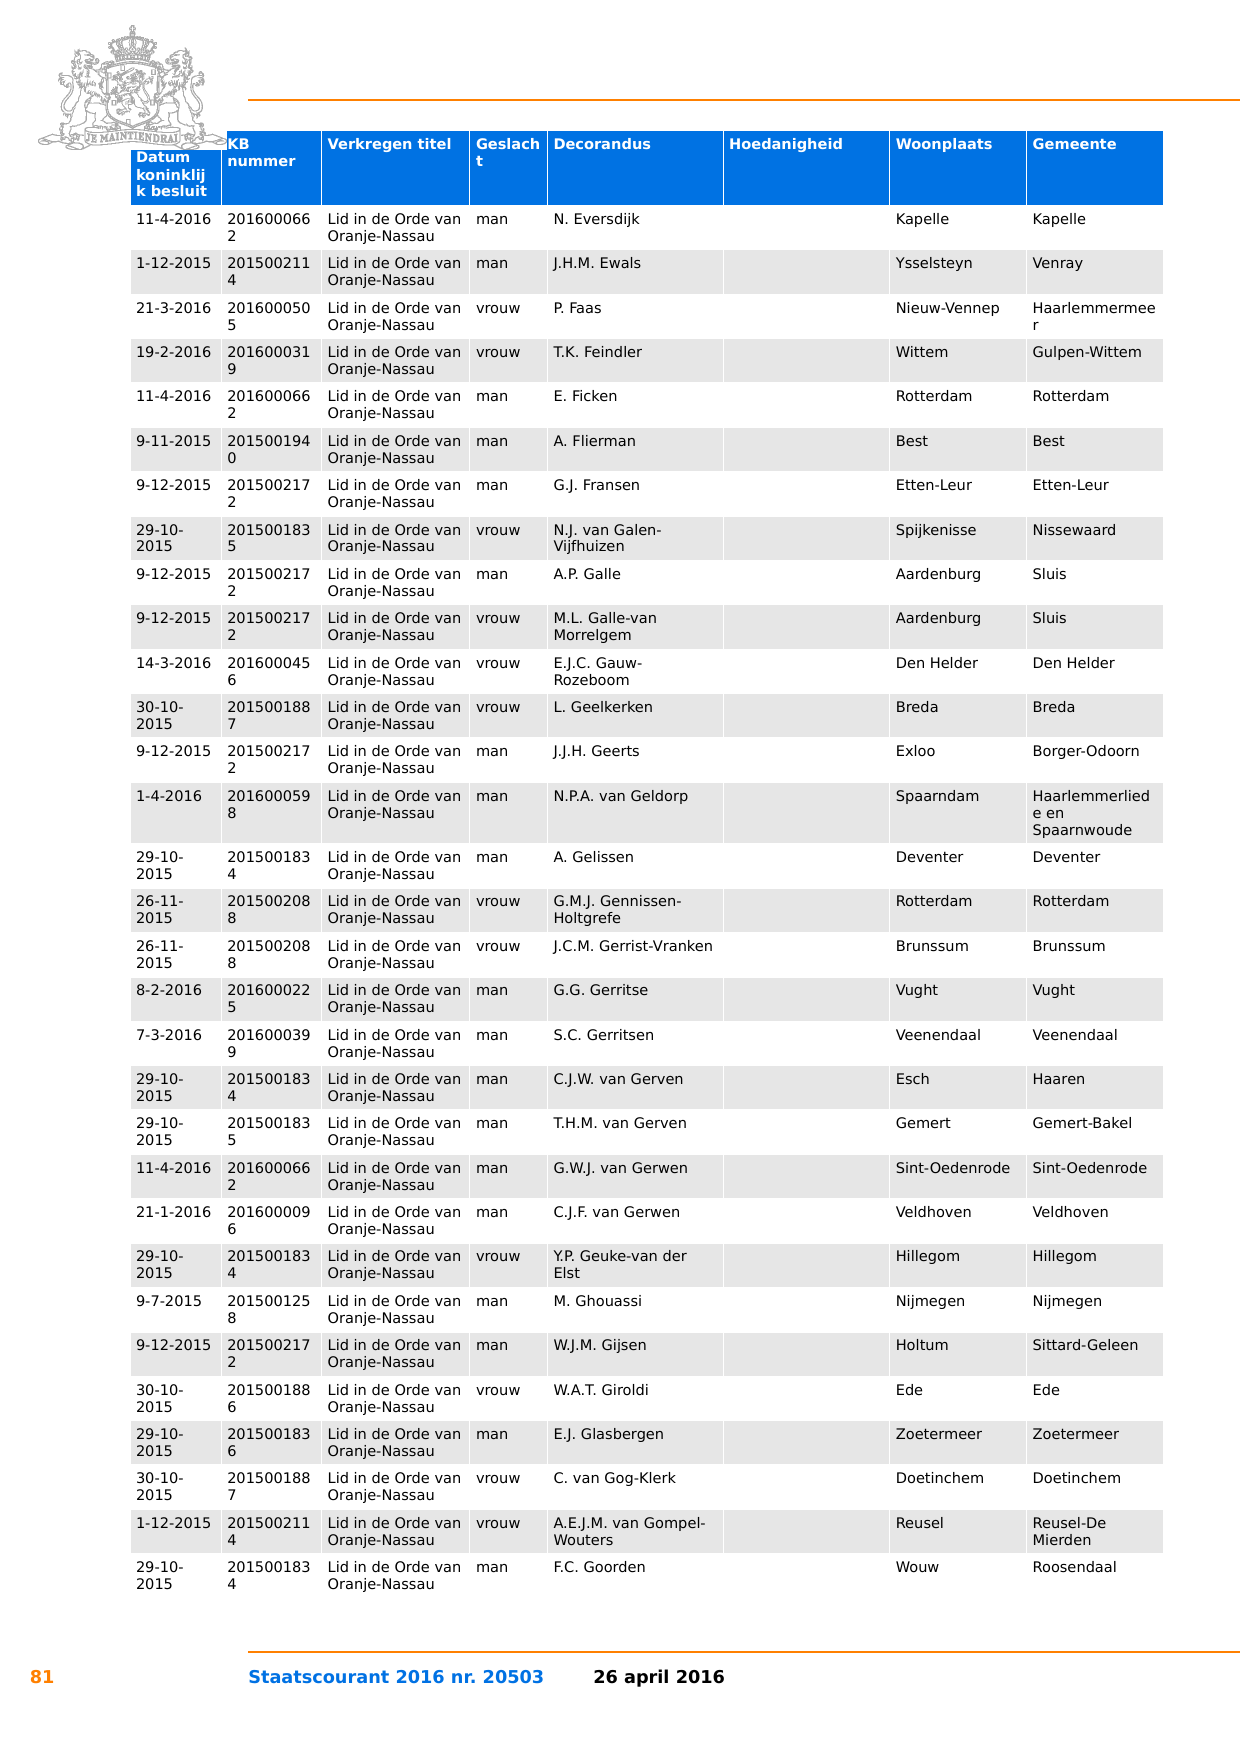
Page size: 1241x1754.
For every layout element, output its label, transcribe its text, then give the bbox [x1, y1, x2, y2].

table_cell Borger-Odoorn [1027, 739, 1163, 782]
table_cell 2016000456 [222, 650, 321, 693]
table_cell Lid in de Orde van Oranje-Nassau [322, 339, 469, 382]
table_cell Lid in de Orde van Oranje-Nassau [322, 978, 469, 1021]
table_cell M.L. Galle-van Morrelgem [548, 605, 723, 649]
table_cell 9-12-2015 [131, 561, 221, 604]
table_cell [724, 1288, 889, 1331]
table_cell 29-10-2015 [131, 1244, 221, 1287]
table_cell Lid in de Orde van Oranje-Nassau [322, 694, 469, 737]
table_cell 2016000662 [222, 384, 321, 427]
table_cell 21-1-2016 [131, 1199, 221, 1243]
table_cell Lid in de Orde van Oranje-Nassau [322, 933, 469, 976]
table_cell Lid in de Orde van Oranje-Nassau [322, 517, 469, 560]
table_cell 9-11-2015 [131, 428, 221, 471]
table_cell 21-3-2016 [131, 295, 221, 338]
table_cell man [470, 1288, 547, 1331]
table_cell [724, 694, 889, 737]
table_cell [724, 1022, 889, 1065]
table_cell Lid in de Orde van Oranje-Nassau [322, 1155, 469, 1198]
table_cell J.J.H. Geerts [548, 739, 723, 782]
table_cell Roosendaal [1027, 1554, 1163, 1598]
table_cell 2016000096 [222, 1199, 321, 1243]
table_cell [724, 1066, 889, 1109]
table_cell W.A.T. Giroldi [548, 1377, 723, 1420]
table_cell Lid in de Orde van Oranje-Nassau [322, 1111, 469, 1154]
table_cell Deventer [1027, 844, 1163, 888]
table_cell Lid in de Orde van Oranje-Nassau [322, 783, 469, 843]
table_cell Lid in de Orde van Oranje-Nassau [322, 1377, 469, 1420]
table_cell 9-12-2015 [131, 1333, 221, 1376]
table_cell 29-10-2015 [131, 517, 221, 560]
table_cell M. Ghouassi [548, 1288, 723, 1331]
table_cell vrouw [470, 889, 547, 932]
table_cell Haarlemmermeer [1027, 295, 1163, 338]
table_cell Hillegom [1027, 1244, 1163, 1287]
table_cell 7-3-2016 [131, 1022, 221, 1065]
table_cell Y.P. Geuke-van der Elst [548, 1244, 723, 1287]
table_cell vrouw [470, 605, 547, 649]
table_cell 2015002172 [222, 472, 321, 516]
table_cell man [470, 783, 547, 843]
table_cell [724, 295, 889, 338]
table_cell [724, 1111, 889, 1154]
table_cell man [470, 428, 547, 471]
table_cell Rotterdam [1027, 384, 1163, 427]
table_cell man [470, 1066, 547, 1109]
table_cell [724, 1510, 889, 1553]
table_cell J.H.M. Ewals [548, 250, 723, 294]
table_cell 2016000662 [222, 206, 321, 249]
table_cell 26-11-2015 [131, 889, 221, 932]
table_cell man [470, 561, 547, 604]
table_cell man [470, 739, 547, 782]
table_cell Lid in de Orde van Oranje-Nassau [322, 605, 469, 649]
table_cell T.H.M. van Gerven [548, 1111, 723, 1154]
table_cell Haarlemmerliede en Spaarnwoude [1027, 783, 1163, 843]
table_cell E.J.C. Gauw-Rozeboom [548, 650, 723, 693]
table_cell [724, 978, 889, 1021]
table_cell [724, 1244, 889, 1287]
table_cell man [470, 1199, 547, 1243]
table_cell 2015001887 [222, 694, 321, 737]
table_cell vrouw [470, 517, 547, 560]
table_cell man [470, 1333, 547, 1376]
table_cell Lid in de Orde van Oranje-Nassau [322, 428, 469, 471]
table_cell Brunssum [890, 933, 1026, 976]
table_cell man [470, 844, 547, 888]
table_cell Lid in de Orde van Oranje-Nassau [322, 384, 469, 427]
table_cell Lid in de Orde van Oranje-Nassau [322, 1244, 469, 1287]
table_header Gemeente [1027, 131, 1163, 205]
table_cell Den Helder [1027, 650, 1163, 693]
table_cell [724, 517, 889, 560]
table_cell vrouw [470, 295, 547, 338]
table_cell [724, 1421, 889, 1464]
table_cell Lid in de Orde van Oranje-Nassau [322, 1022, 469, 1065]
table_cell man [470, 1155, 547, 1198]
table_cell C.J.F. van Gerwen [548, 1199, 723, 1243]
table_cell Gemert-Bakel [1027, 1111, 1163, 1154]
table_cell 2015001834 [222, 1244, 321, 1287]
table_cell Deventer [890, 844, 1026, 888]
table_cell 29-10-2015 [131, 844, 221, 888]
table_cell Spaarndam [890, 783, 1026, 843]
table_cell vrouw [470, 1244, 547, 1287]
table_cell vrouw [470, 1466, 547, 1509]
table_cell 29-10-2015 [131, 1066, 221, 1109]
table_cell Sluis [1027, 561, 1163, 604]
table_cell vrouw [470, 1377, 547, 1420]
table_cell man [470, 206, 547, 249]
table_cell [724, 783, 889, 843]
table_cell C.J.W. van Gerven [548, 1066, 723, 1109]
table_cell Gulpen-Wittem [1027, 339, 1163, 382]
table_cell [724, 605, 889, 649]
table_cell Vught [1027, 978, 1163, 1021]
table_cell 1-4-2016 [131, 783, 221, 843]
table_cell Lid in de Orde van Oranje-Nassau [322, 1421, 469, 1464]
table_cell 2015002114 [222, 1510, 321, 1553]
table_cell Lid in de Orde van Oranje-Nassau [322, 739, 469, 782]
table_cell Veenendaal [890, 1022, 1026, 1065]
table_cell N.J. van Galen-Vijfhuizen [548, 517, 723, 560]
table_cell N.P.A. van Geldorp [548, 783, 723, 843]
table_cell Lid in de Orde van Oranje-Nassau [322, 1288, 469, 1331]
table_header KB nummer [222, 131, 321, 205]
table_cell 2015002114 [222, 250, 321, 294]
table_cell 2015001258 [222, 1288, 321, 1331]
table_cell T.K. Feindler [548, 339, 723, 382]
table_cell Ede [1027, 1377, 1163, 1420]
table_cell [724, 650, 889, 693]
table_cell Rotterdam [890, 384, 1026, 427]
table_cell Wouw [890, 1554, 1026, 1598]
table_cell 14-3-2016 [131, 650, 221, 693]
table_cell Gemert [890, 1111, 1026, 1154]
table_cell Aardenburg [890, 561, 1026, 604]
table_cell 29-10-2015 [131, 1111, 221, 1154]
table_cell J.C.M. Gerrist-Vranken [548, 933, 723, 976]
table_cell vrouw [470, 694, 547, 737]
table_cell Lid in de Orde van Oranje-Nassau [322, 1466, 469, 1509]
table_cell [724, 250, 889, 294]
table_cell Aardenburg [890, 605, 1026, 649]
table_cell 8-2-2016 [131, 978, 221, 1021]
table_cell [724, 561, 889, 604]
table_cell Lid in de Orde van Oranje-Nassau [322, 472, 469, 516]
table_cell Lid in de Orde van Oranje-Nassau [322, 1554, 469, 1598]
table_cell Doetinchem [1027, 1466, 1163, 1509]
table_cell Sluis [1027, 605, 1163, 649]
table_cell vrouw [470, 339, 547, 382]
table_cell Best [890, 428, 1026, 471]
table_cell [724, 1155, 889, 1198]
table_cell W.J.M. Gijsen [548, 1333, 723, 1376]
table_cell [724, 739, 889, 782]
table_cell Brunssum [1027, 933, 1163, 976]
table_cell Reusel-De Mierden [1027, 1510, 1163, 1553]
table_cell 2015002088 [222, 889, 321, 932]
table_cell G.W.J. van Gerwen [548, 1155, 723, 1198]
table_cell L. Geelkerken [548, 694, 723, 737]
table_cell man [470, 1554, 547, 1598]
table_cell Doetinchem [890, 1466, 1026, 1509]
table_cell Kapelle [890, 206, 1026, 249]
table_cell 2015001834 [222, 844, 321, 888]
table_cell G.J. Fransen [548, 472, 723, 516]
table_cell 11-4-2016 [131, 206, 221, 249]
table_header Decorandus [548, 131, 723, 205]
table_cell 2016000598 [222, 783, 321, 843]
table_header Woonplaats [890, 131, 1026, 205]
table_cell man [470, 1111, 547, 1154]
table_cell G.G. Gerritse [548, 978, 723, 1021]
table_cell F.C. Goorden [548, 1554, 723, 1598]
table_cell 2015002088 [222, 933, 321, 976]
table_cell Ede [890, 1377, 1026, 1420]
table_cell vrouw [470, 650, 547, 693]
table_cell G.M.J. Gennissen-Holtgrefe [548, 889, 723, 932]
table_cell Sittard-Geleen [1027, 1333, 1163, 1376]
table_cell [724, 1199, 889, 1243]
table_cell Rotterdam [1027, 889, 1163, 932]
table_cell 29-10-2015 [131, 1554, 221, 1598]
table_cell Nieuw-Vennep [890, 295, 1026, 338]
table_cell man [470, 1022, 547, 1065]
table_cell Veldhoven [1027, 1199, 1163, 1243]
table_cell [724, 1466, 889, 1509]
table_cell man [470, 250, 547, 294]
table_cell 30-10-2015 [131, 1377, 221, 1420]
table_cell Exloo [890, 739, 1026, 782]
table_cell Reusel [890, 1510, 1026, 1553]
table_cell Den Helder [890, 650, 1026, 693]
table_cell Nissewaard [1027, 517, 1163, 560]
table_cell [724, 206, 889, 249]
table_cell Best [1027, 428, 1163, 471]
table_cell Zoetermeer [890, 1421, 1026, 1464]
table_header Hoedanigheid [724, 131, 889, 205]
table_cell 2016000225 [222, 978, 321, 1021]
table_cell 9-12-2015 [131, 605, 221, 649]
table_cell Kapelle [1027, 206, 1163, 249]
table_cell [724, 933, 889, 976]
table_cell Nijmegen [1027, 1288, 1163, 1331]
table_cell Etten-Leur [890, 472, 1026, 516]
table_cell Veldhoven [890, 1199, 1026, 1243]
table_cell N. Eversdijk [548, 206, 723, 249]
table_cell [724, 889, 889, 932]
table_cell 11-4-2016 [131, 384, 221, 427]
table_cell Haaren [1027, 1066, 1163, 1109]
table_cell man [470, 1421, 547, 1464]
table_cell E. Ficken [548, 384, 723, 427]
table_cell 2015001940 [222, 428, 321, 471]
table_cell Vught [890, 978, 1026, 1021]
table_cell Hillegom [890, 1244, 1026, 1287]
table_cell 1-12-2015 [131, 1510, 221, 1553]
table_cell Nijmegen [890, 1288, 1026, 1331]
table_cell A.P. Galle [548, 561, 723, 604]
table_cell 2016000505 [222, 295, 321, 338]
table_cell [724, 1377, 889, 1420]
table_cell Sint-Oedenrode [1027, 1155, 1163, 1198]
table_cell vrouw [470, 1510, 547, 1553]
table_cell 11-4-2016 [131, 1155, 221, 1198]
table_cell 2015002172 [222, 605, 321, 649]
table_cell 2016000319 [222, 339, 321, 382]
table_cell 19-2-2016 [131, 339, 221, 382]
table_cell Lid in de Orde van Oranje-Nassau [322, 1066, 469, 1109]
table_cell Lid in de Orde van Oranje-Nassau [322, 889, 469, 932]
table_cell Lid in de Orde van Oranje-Nassau [322, 250, 469, 294]
table_cell [724, 1333, 889, 1376]
table_cell Etten-Leur [1027, 472, 1163, 516]
table_cell C. van Gog-Klerk [548, 1466, 723, 1509]
table_cell 30-10-2015 [131, 1466, 221, 1509]
table_cell 2015001834 [222, 1554, 321, 1598]
table_header Datum koninklijk besluit [131, 150, 221, 205]
table_cell Esch [890, 1066, 1026, 1109]
table_cell [724, 844, 889, 888]
table_cell A. Flierman [548, 428, 723, 471]
table_cell Sint-Oedenrode [890, 1155, 1026, 1198]
table_cell Lid in de Orde van Oranje-Nassau [322, 1510, 469, 1553]
table_cell Spijkenisse [890, 517, 1026, 560]
picture [38, 25, 227, 150]
table_cell Lid in de Orde van Oranje-Nassau [322, 561, 469, 604]
table_cell 2015002172 [222, 561, 321, 604]
table_cell vrouw [470, 933, 547, 976]
table_cell Holtum [890, 1333, 1026, 1376]
table_cell Lid in de Orde van Oranje-Nassau [322, 295, 469, 338]
table_cell 26-11-2015 [131, 933, 221, 976]
table_cell P. Faas [548, 295, 723, 338]
table_cell 2015001834 [222, 1066, 321, 1109]
table_cell Breda [890, 694, 1026, 737]
table_cell Lid in de Orde van Oranje-Nassau [322, 206, 469, 249]
table_cell Ysselsteyn [890, 250, 1026, 294]
table_cell 9-12-2015 [131, 739, 221, 782]
table_cell Wittem [890, 339, 1026, 382]
table_cell man [470, 978, 547, 1021]
table_cell 2015002172 [222, 739, 321, 782]
table_cell E.J. Glasbergen [548, 1421, 723, 1464]
table_cell 1-12-2015 [131, 250, 221, 294]
table_cell Lid in de Orde van Oranje-Nassau [322, 1333, 469, 1376]
table_cell man [470, 472, 547, 516]
table_cell [724, 428, 889, 471]
table_cell A.E.J.M. van Gompel-Wouters [548, 1510, 723, 1553]
table_cell A. Gelissen [548, 844, 723, 888]
table_header Verkregen titel [322, 131, 469, 205]
table_cell Veenendaal [1027, 1022, 1163, 1065]
table_cell [724, 472, 889, 516]
table_cell Lid in de Orde van Oranje-Nassau [322, 844, 469, 888]
table_cell 2015001886 [222, 1377, 321, 1420]
table_cell 2015001835 [222, 1111, 321, 1154]
table_cell 9-7-2015 [131, 1288, 221, 1331]
table_cell [724, 1554, 889, 1598]
table_cell [724, 384, 889, 427]
table_cell Rotterdam [890, 889, 1026, 932]
table_cell Venray [1027, 250, 1163, 294]
table_cell Lid in de Orde van Oranje-Nassau [322, 1199, 469, 1243]
table_cell 2015001887 [222, 1466, 321, 1509]
table_cell 2016000399 [222, 1022, 321, 1065]
table_cell 2016000662 [222, 1155, 321, 1198]
table_cell Lid in de Orde van Oranje-Nassau [322, 650, 469, 693]
table_cell S.C. Gerritsen [548, 1022, 723, 1065]
table_cell [724, 339, 889, 382]
table_cell 2015002172 [222, 1333, 321, 1376]
table_cell 29-10-2015 [131, 1421, 221, 1464]
table_cell 9-12-2015 [131, 472, 221, 516]
table_cell 2015001836 [222, 1421, 321, 1464]
table_header Geslacht [470, 131, 547, 205]
table_cell 30-10-2015 [131, 694, 221, 737]
table_cell 2015001835 [222, 517, 321, 560]
table_cell Breda [1027, 694, 1163, 737]
table_cell man [470, 384, 547, 427]
table_cell Zoetermeer [1027, 1421, 1163, 1464]
